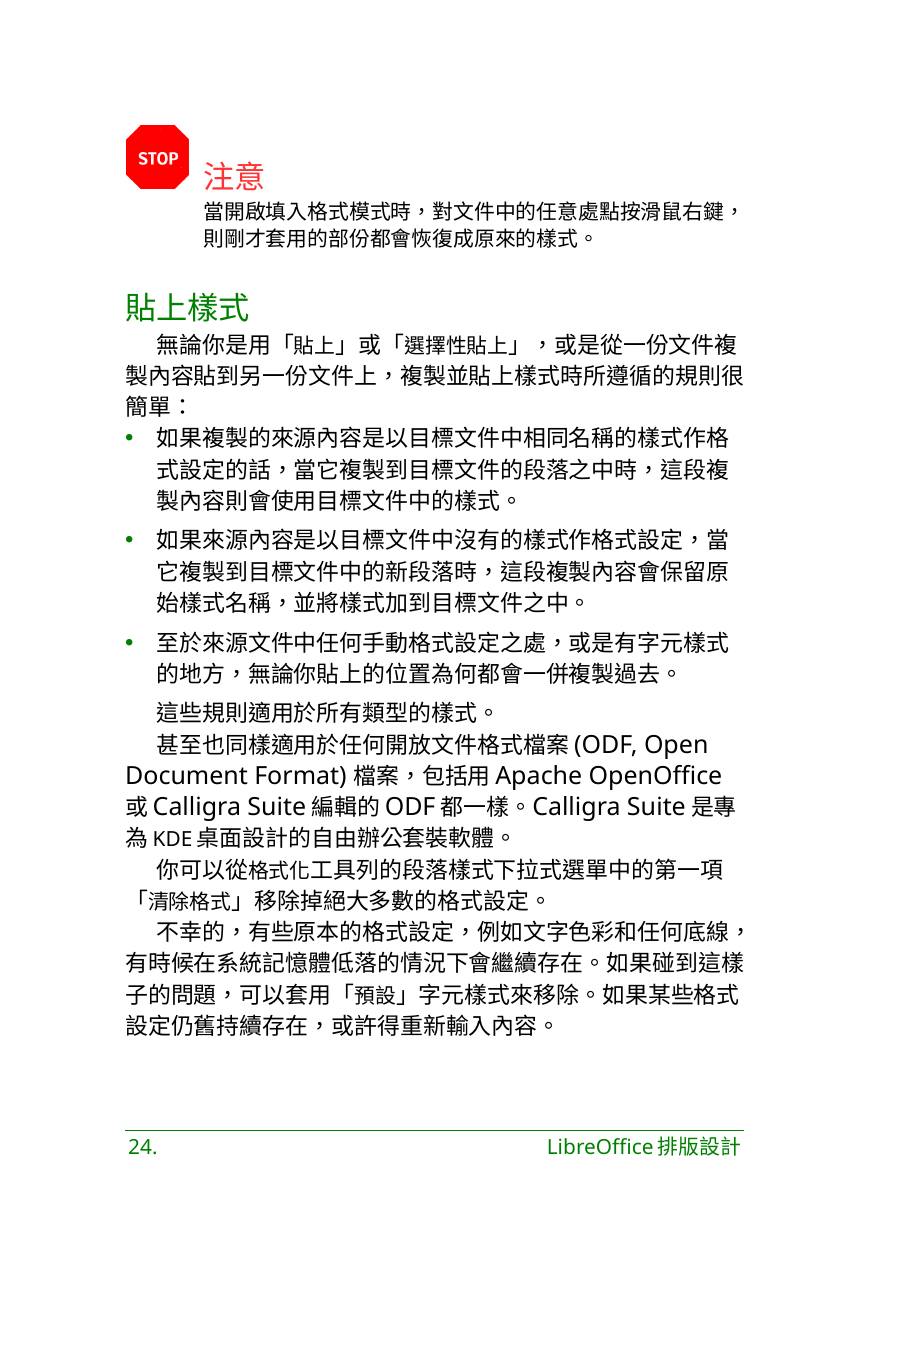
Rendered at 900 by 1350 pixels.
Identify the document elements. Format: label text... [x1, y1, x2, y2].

text 當開啟填入格式模式時，對文件中的任意處點按滑鼠右鍵，則剛才套用的部份都會恢復成原來的樣式。 [203, 197, 744, 252]
text 無論你是用「貼上」或「選擇性貼上」，或是從一份文件複製內容貼到另一份文件上，複製並貼上樣式時所遵循的規則很簡單： [125, 328, 744, 422]
list 如果來源內容是以目標文件中沒有的樣式作格式設定，當它複製到目標文件中的新段落時，這段複製內容會保留原始樣式名稱，並將樣式加到目標文件之中。 [125, 524, 744, 618]
list 至於來源文件中任何手動格式設定之處，或是有字元樣式的地方，無論你貼上的位置為何都會一併複製過去。 [125, 626, 744, 688]
text 不幸的，有些原本的格式設定，例如文字色彩和任何底線，有時候在系統記憶體低落的情況下會繼續存在。如果碰到這樣子的問題，可以套用「預設」字元樣式來移除。如果某些格式設定仍舊持續存在，或許得重新輸入內容。 [125, 916, 744, 1041]
text 你可以從格式化工具列的段落樣式下拉式選單中的第一項「清除格式」移除掉絕大多數的格式設定。 [125, 853, 744, 916]
subtitle 貼上樣式 [125, 283, 744, 328]
list 如果複製的來源內容是以目標文件中相同名稱的樣式作格式設定的話，當它複製到目標文件的段落之中時，這段複製內容則會使用目標文件中的樣式。 [125, 422, 744, 516]
list 注意 [125, 125, 744, 197]
picture [126, 125, 189, 189]
text 甚至也同樣適用於任何開放文件格式檔案 (ODF, Open Document Format) 檔案，包括用Apache OpenOffice或Calligra Suite編輯的ODF都一樣。Calligra Suite是專為KDE桌面設計的自由辦公套裝軟體。 [125, 728, 744, 853]
text 這些規則適用於所有類型的樣式。 [125, 697, 744, 728]
